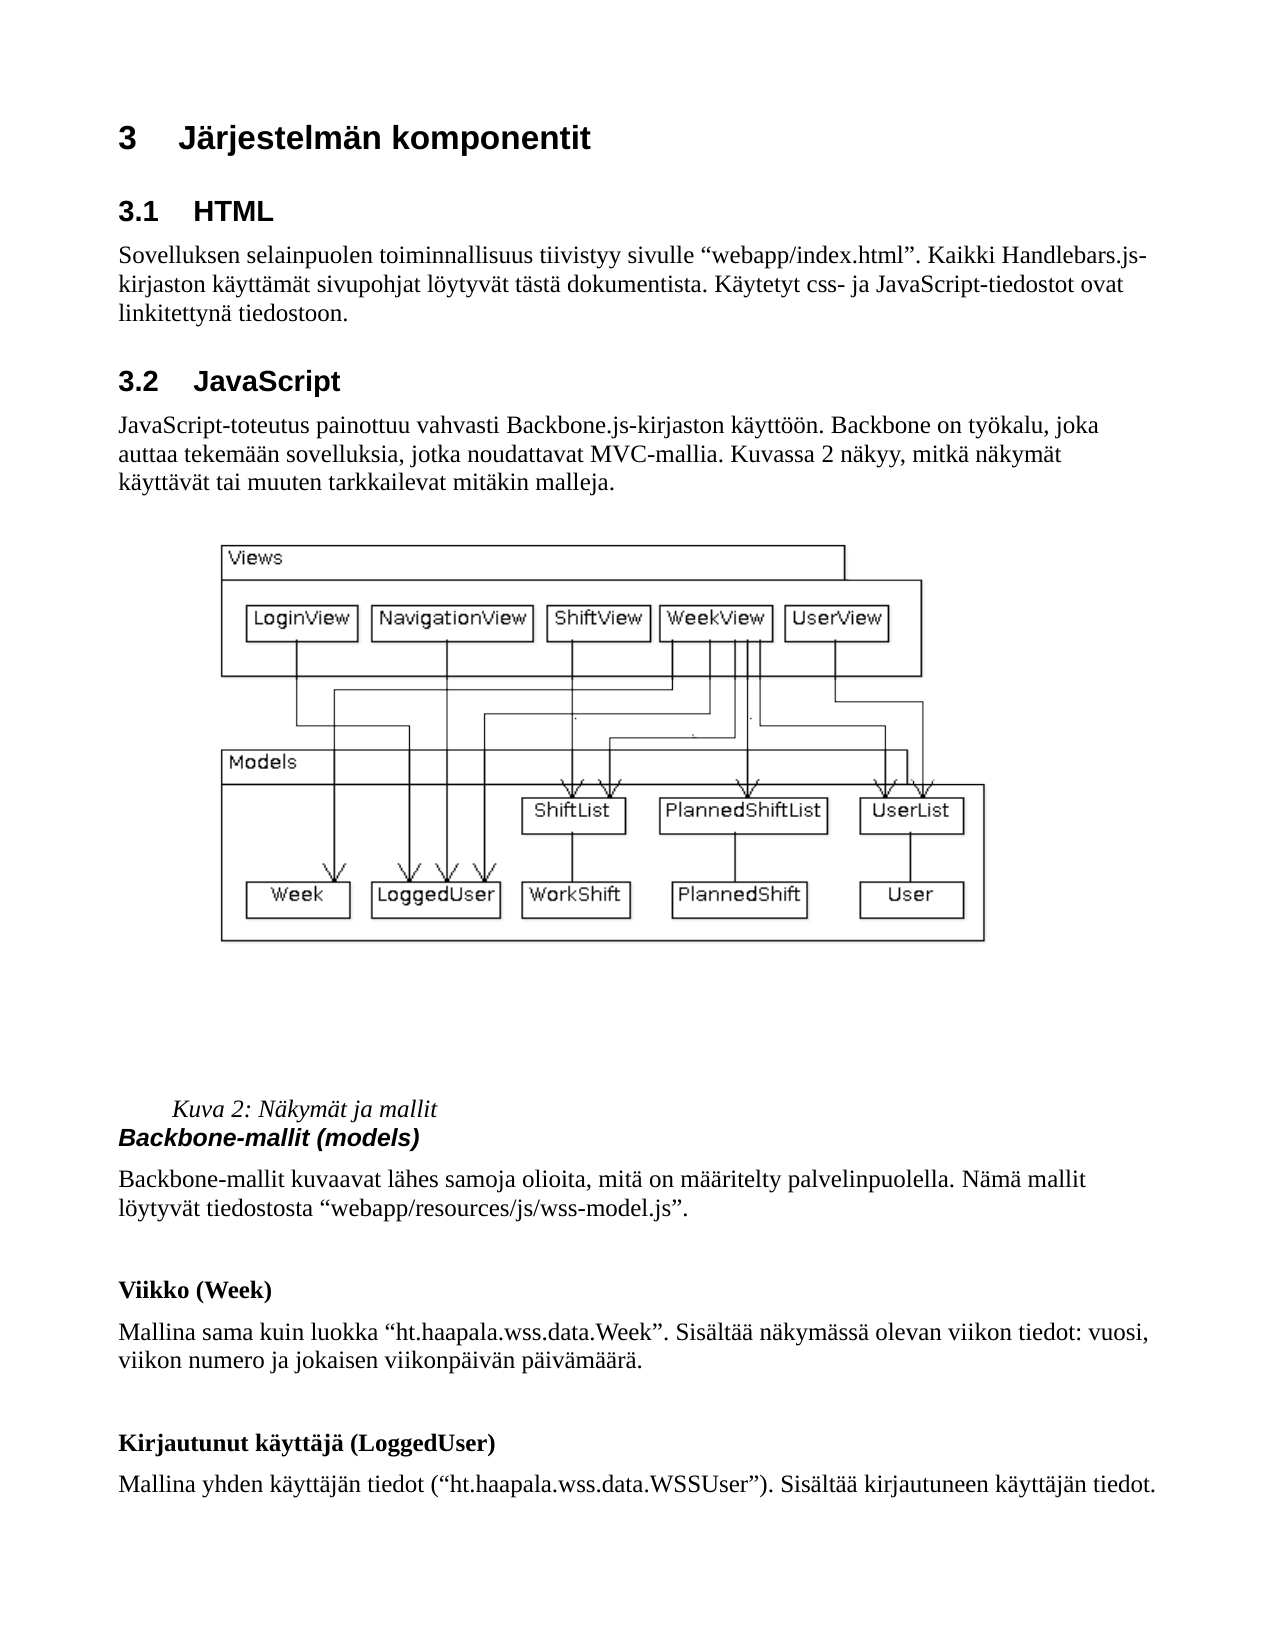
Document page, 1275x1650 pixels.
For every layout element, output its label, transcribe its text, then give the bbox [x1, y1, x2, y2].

text Mallina sama kuin luokka “ht.haapala.wss.data.Week”. Sisältää näkymässä olevan viikon tiedot: vuosi, viikon numero ja jokaisen viikonpäivän päivämäärä. [118, 1317, 1157, 1374]
text Mallina yhden käyttäjän tiedot (“ht.haapala.wss.data.WSSUser”). Sisältää kirjautuneen käyttäjän tiedot. [118, 1469, 1157, 1498]
subtitle JavaScript [118, 364, 1157, 397]
subtitle [172, 509, 1103, 521]
subtitle Backbone-mallit (models) [118, 1095, 1157, 1152]
subtitle Järjestelmän komponentit [118, 118, 1157, 157]
text Sovelluksen selainpuolen toiminnallisuus tiivistyy sivulle “webapp/index.html”. Kaikki Handlebars.js-kirjaston käyttämät sivupohjat löytyvät tästä dokumentista. Käytetyt css- ja JavaScript-tiedostot ovat linkitettynä tiedostoon. [118, 240, 1157, 326]
text Viikko (Week) [118, 1275, 1157, 1304]
text Backbone-mallit kuvaavat lähes samoja olioita, mitä on määritelty palvelinpuolella. Nämä mallit löytyvät tiedostosta “webapp/resources/js/wss-model.js”. [118, 1164, 1157, 1222]
subtitle HTML [118, 194, 1157, 228]
text JavaScript-toteutus painottuu vahvasti Backbone.js-kirjaston käyttöön. Backbone on työkalu, joka auttaa tekemään sovelluksia, jotka noudattavat MVC-mallia. Kuvassa 2 näkyy, mitkä näkymät käyttävät tai muuten tarkkailevat mitäkin malleja. [118, 410, 1157, 496]
text Kuva 2: Näkymät ja mallit [172, 1095, 1103, 1123]
picture [171, 521, 1104, 1095]
text Kirjautunut käyttäjä (LoggedUser) [118, 1428, 1157, 1457]
